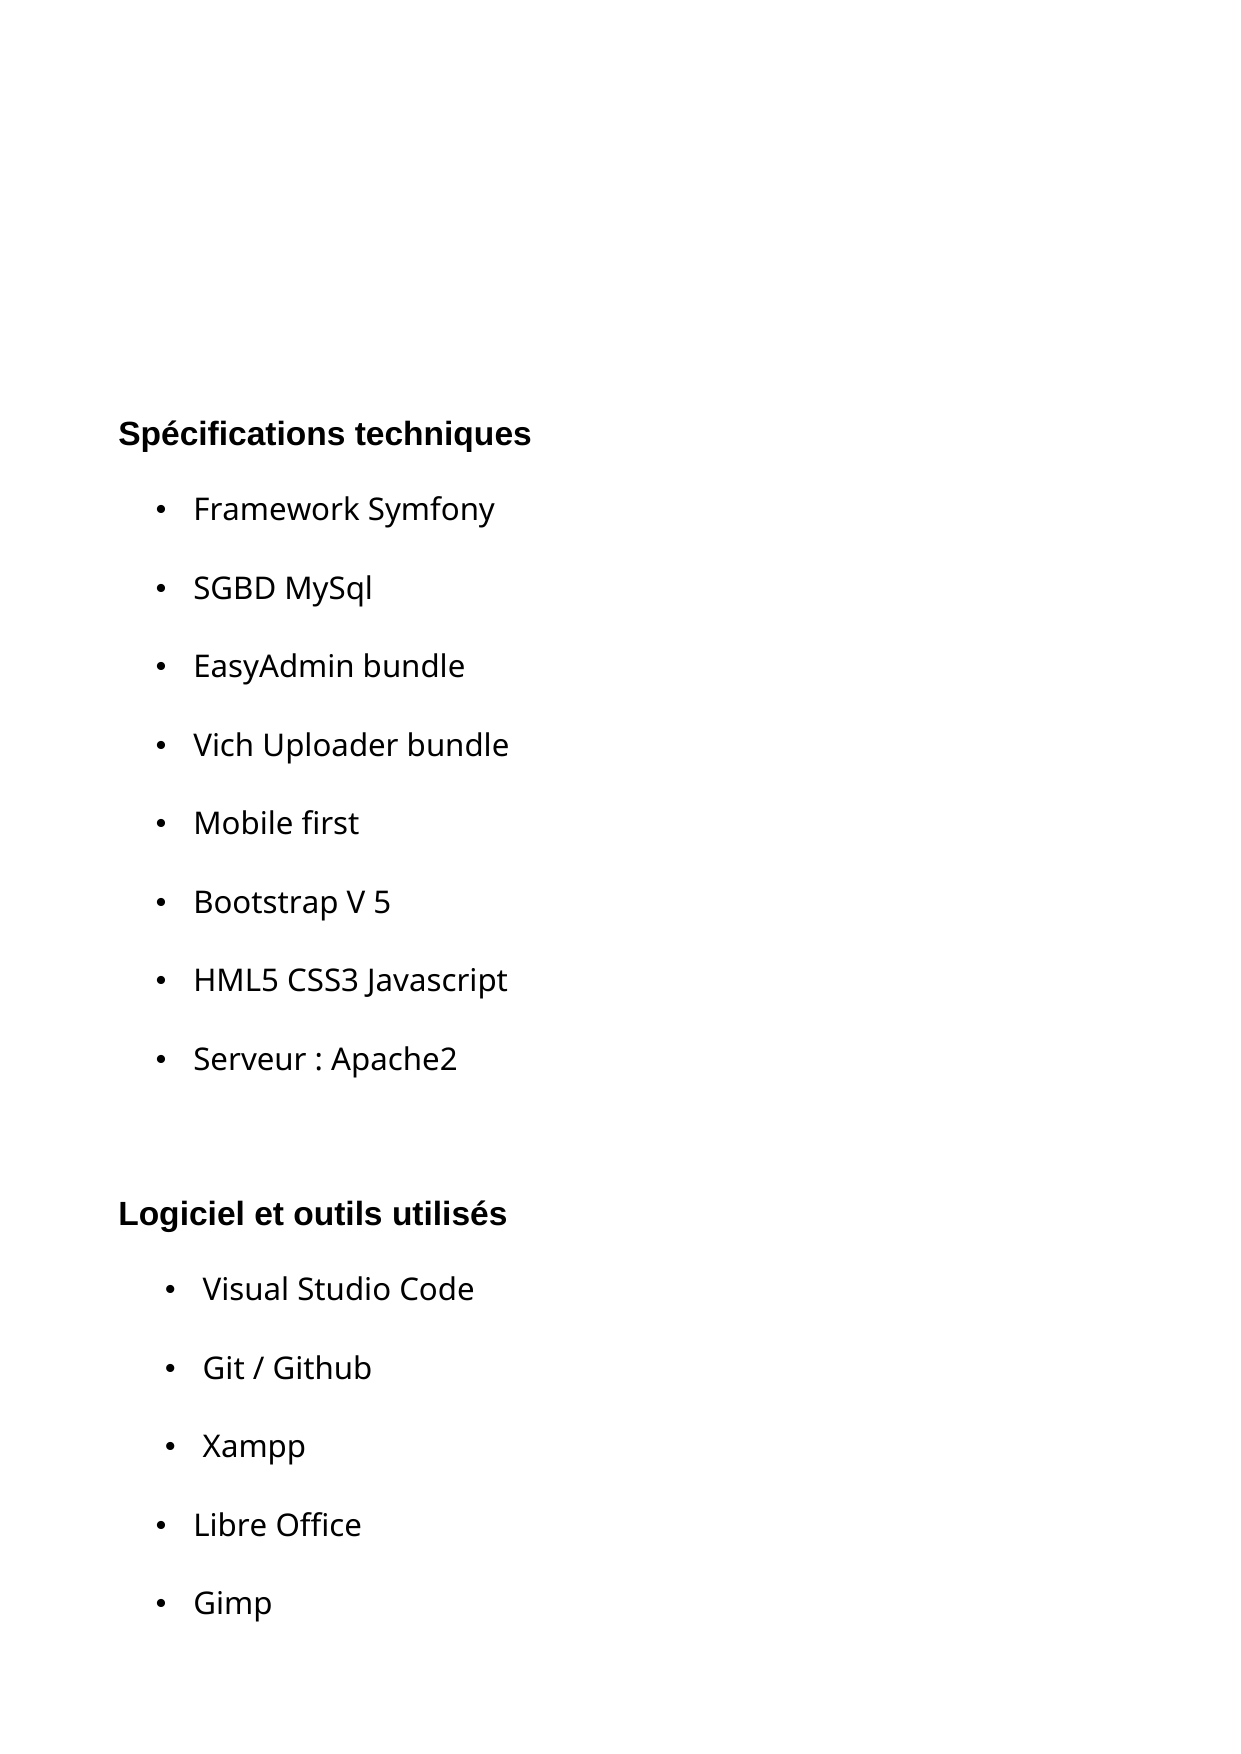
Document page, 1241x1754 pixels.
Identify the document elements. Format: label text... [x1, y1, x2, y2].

list Serveur : Apache2 [156, 1036, 1122, 1079]
list Framework Symfony [156, 487, 1122, 530]
list Git / Github [165, 1346, 1122, 1388]
text Spécifications techniques [118, 413, 1122, 452]
list EasyAdmin bundle [156, 644, 1122, 687]
list Vich Uploader bundle [156, 723, 1122, 765]
text Logiciel et outils utilisés [118, 1193, 1122, 1232]
list Bootstrap V 5 [156, 879, 1122, 922]
list Xampp [165, 1424, 1122, 1467]
list HML5 CSS3 Javascript [156, 958, 1122, 1001]
list Gimp [156, 1581, 1122, 1623]
list Libre Office [156, 1502, 1122, 1545]
list SGBD MySql [156, 566, 1122, 608]
list Mobile first [156, 801, 1122, 844]
list Visual Studio Code [165, 1267, 1122, 1310]
